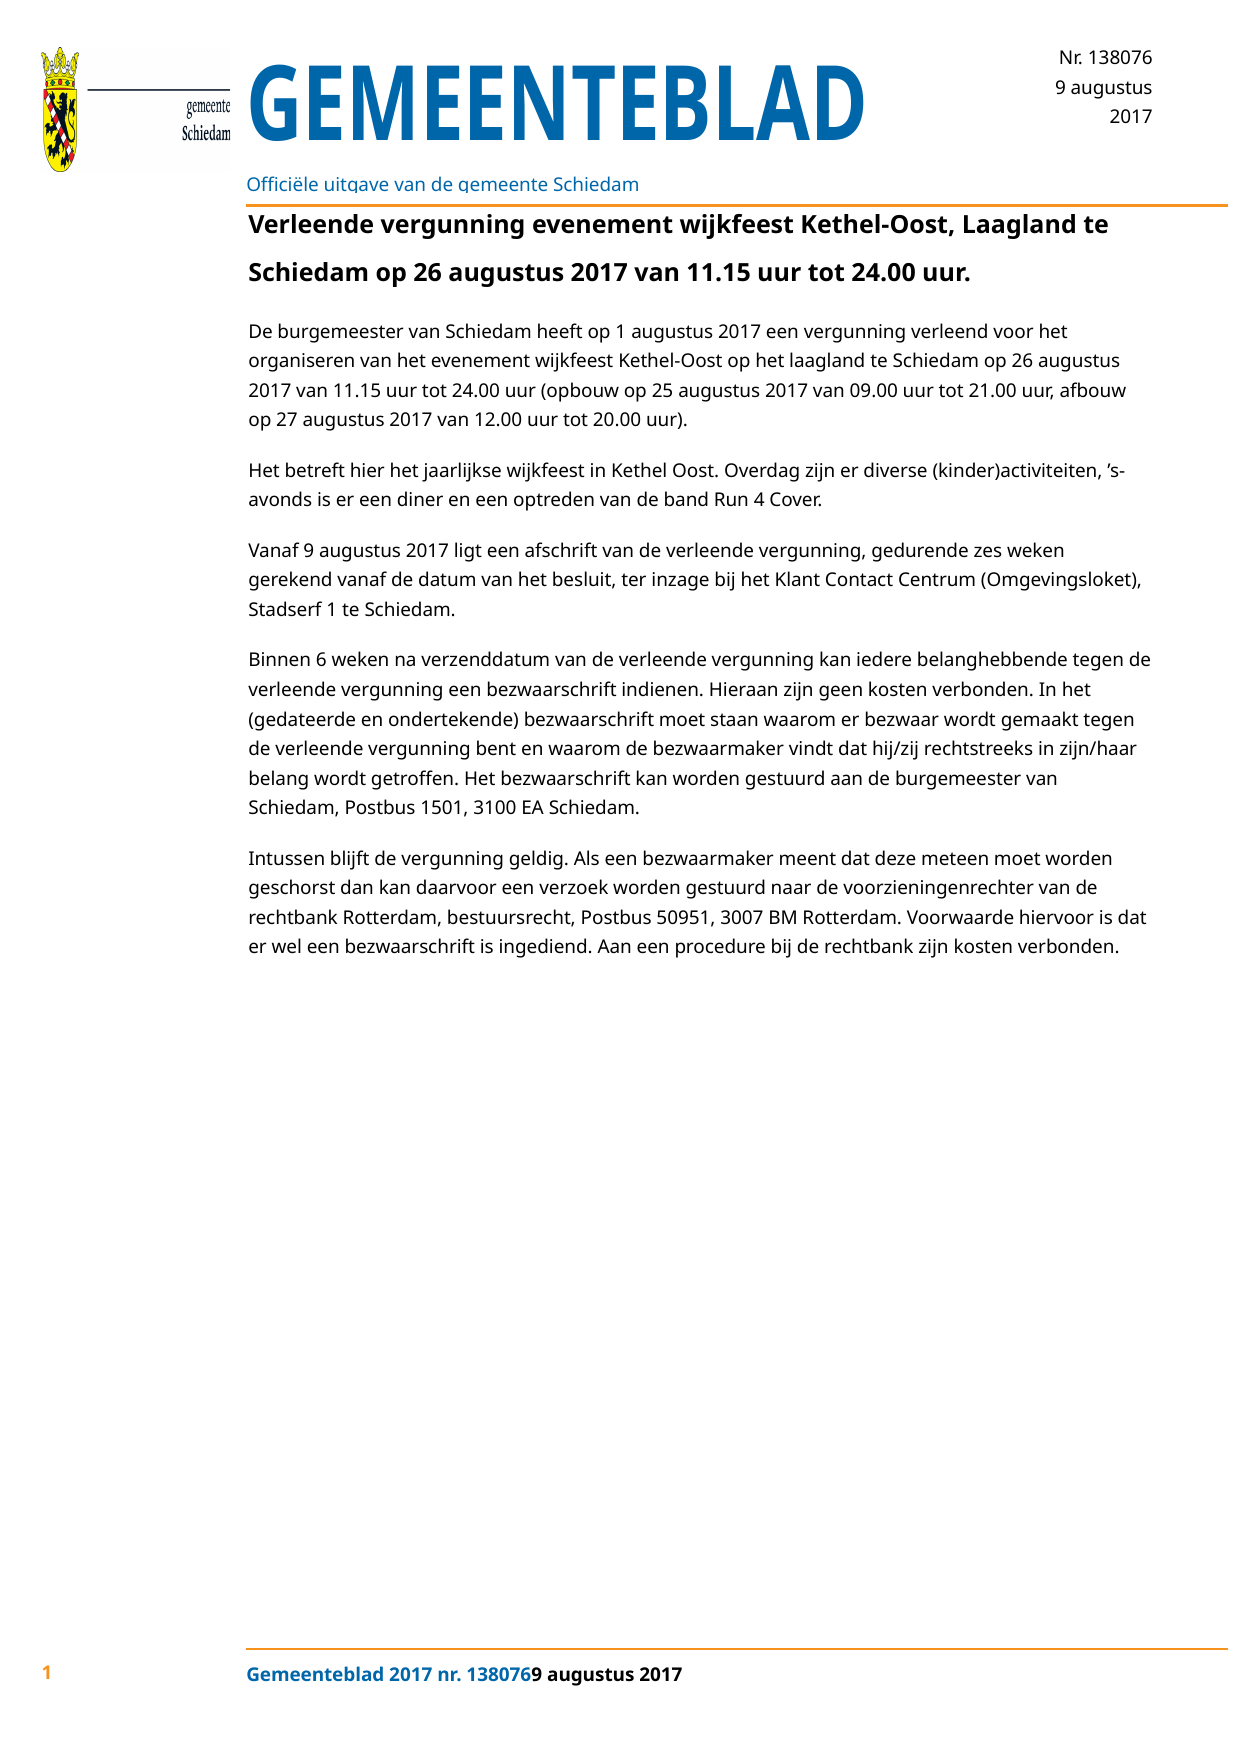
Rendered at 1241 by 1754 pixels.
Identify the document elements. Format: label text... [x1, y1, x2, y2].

text Verleende vergunning evenement wijkfeest Kethel-Oost, Laagland te Schiedam op 26 augustus 2017 van 11.15 uur tot 24.00 uur. [248, 207, 1152, 288]
text Intussen blijft de vergunning geldig. Als een bezwaarmaker meent dat deze meteen moet worden geschorst dan kan daarvoor een verzoek worden gestuurd naar de voorzieningenrechter van de rechtbank Rotterdam, bestuursrecht, Postbus 50951, 3007 BM Rotterdam. Voorwaarde hiervoor is dat er wel een bezwaarschrift is ingediend. Aan een procedure bij de rechtbank zijn kosten verbonden. [248, 845, 1152, 959]
text Vanaf 9 augustus 2017 ligt een afschrift van de verleende vergunning, gedurende zes weken gerekend vanaf de datum van het besluit, ter inzage bij het Klant Contact Centrum (Omgevingsloket), Stadserf 1 te Schiedam. [248, 537, 1152, 622]
text Binnen 6 weken na verzenddatum van de verleende vergunning kan iedere belanghebbende tegen de verleende vergunning een bezwaarschrift indienen. Hieraan zijn geen kosten verbonden. In het (gedateerde en ondertekende) bezwaarschrift moet staan waarom er bezwaar wordt gemaakt tegen de verleende vergunning bent en waarom de bezwaarmaker vindt dat hij/zij rechtstreeks in zijn/haar belang wordt getroffen. Het bezwaarschrift kan worden gestuurd aan de burgemeester van Schiedam, Postbus 1501, 3100 EA Schiedam. [248, 647, 1152, 820]
text De burgemeester van Schiedam heeft op 1 augustus 2017 een vergunning verleend voor het organiseren van het evenement wijkfeest Kethel-Oost op het laagland te Schiedam op 26 augustus 2017 van 11.15 uur tot 24.00 uur (opbouw op 25 augustus 2017 van 09.00 uur tot 21.00 uur, afbouw op 27 augustus 2017 van 12.00 uur tot 20.00 uur). [248, 318, 1152, 432]
text Het betreft hier het jaarlijkse wijkfeest in Kethel Oost. Overdag zijn er diverse (kinder)activiteiten, ’s-avonds is er een diner en een optreden van de band Run 4 Cover. [248, 457, 1152, 512]
picture [41, 47, 231, 172]
